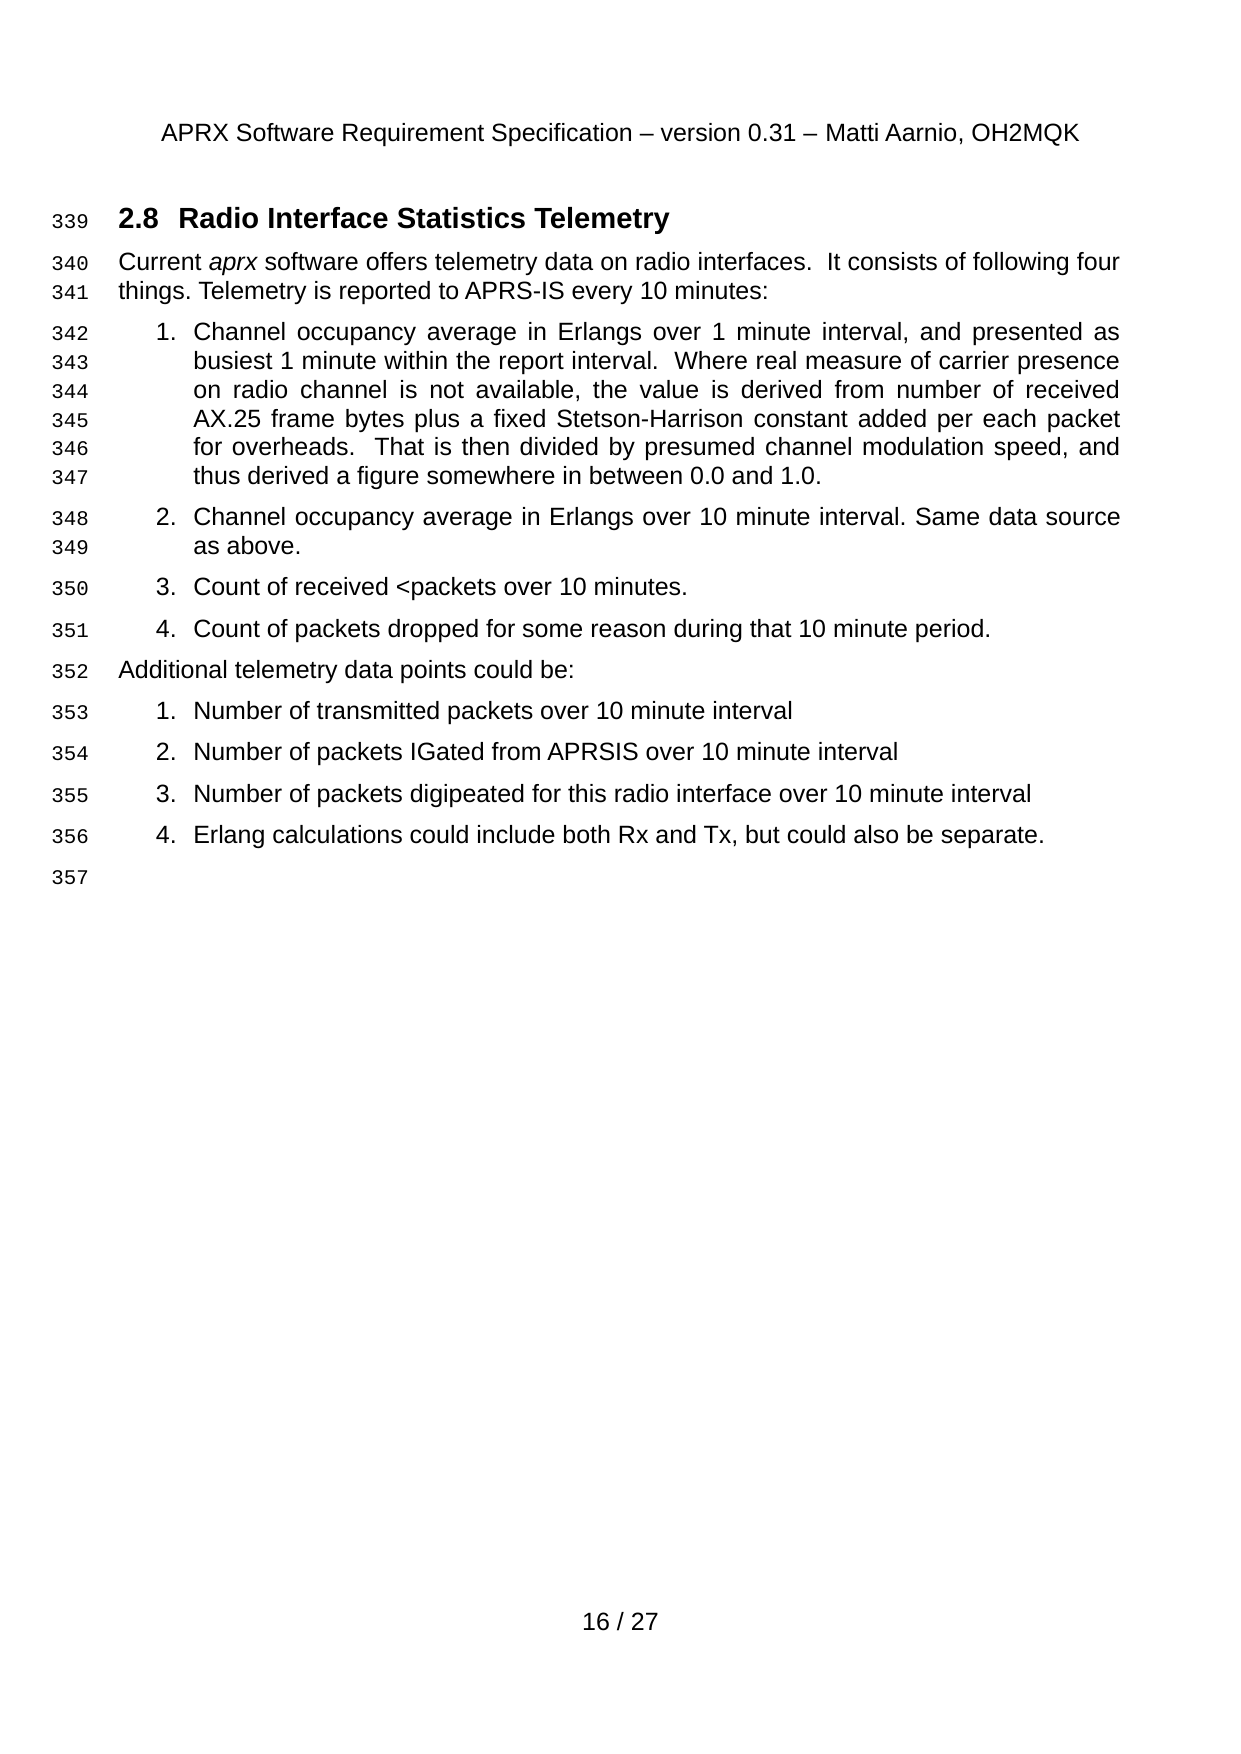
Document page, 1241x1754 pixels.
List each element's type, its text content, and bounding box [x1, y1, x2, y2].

list Channel occupancy average in Erlangs over 1 minute interval, and presented as busiest 1 minute within the report interval. Where real measure of carrier presence on radio channel is not available, the value is derived from number of received AX.25 frame bytes plus a fixed Stetson-Harrison constant added per each packet for overheads. That is then divided by presumed channel modulation speed, and thus derived a figure somewhere in between 0.0 and 1.0. [156, 317, 1122, 490]
subtitle Radio Interface Statistics Telemetry [118, 201, 1122, 235]
list Count of packets dropped for some reason during that 10 minute period. [156, 614, 1122, 642]
list Channel occupancy average in Erlangs over 10 minute interval. Same data source as above. [156, 502, 1122, 560]
list Number of packets IGated from APRSIS over 10 minute interval [156, 737, 1122, 766]
text Current aprx software offers telemetry data on radio interfaces. It consists of following four things. Telemetry is reported to APRS-IS every 10 minutes: [118, 247, 1122, 305]
list Number of transmitted packets over 10 minute interval [156, 696, 1122, 725]
list Erlang calculations could include both Rx and Tx, but could also be separate. [156, 820, 1122, 849]
text Additional telemetry data points could be: [118, 655, 1122, 684]
list Number of packets digipeated for this radio interface over 10 minute interval [156, 779, 1122, 807]
list Count of received <packets over 10 minutes. [156, 572, 1122, 601]
